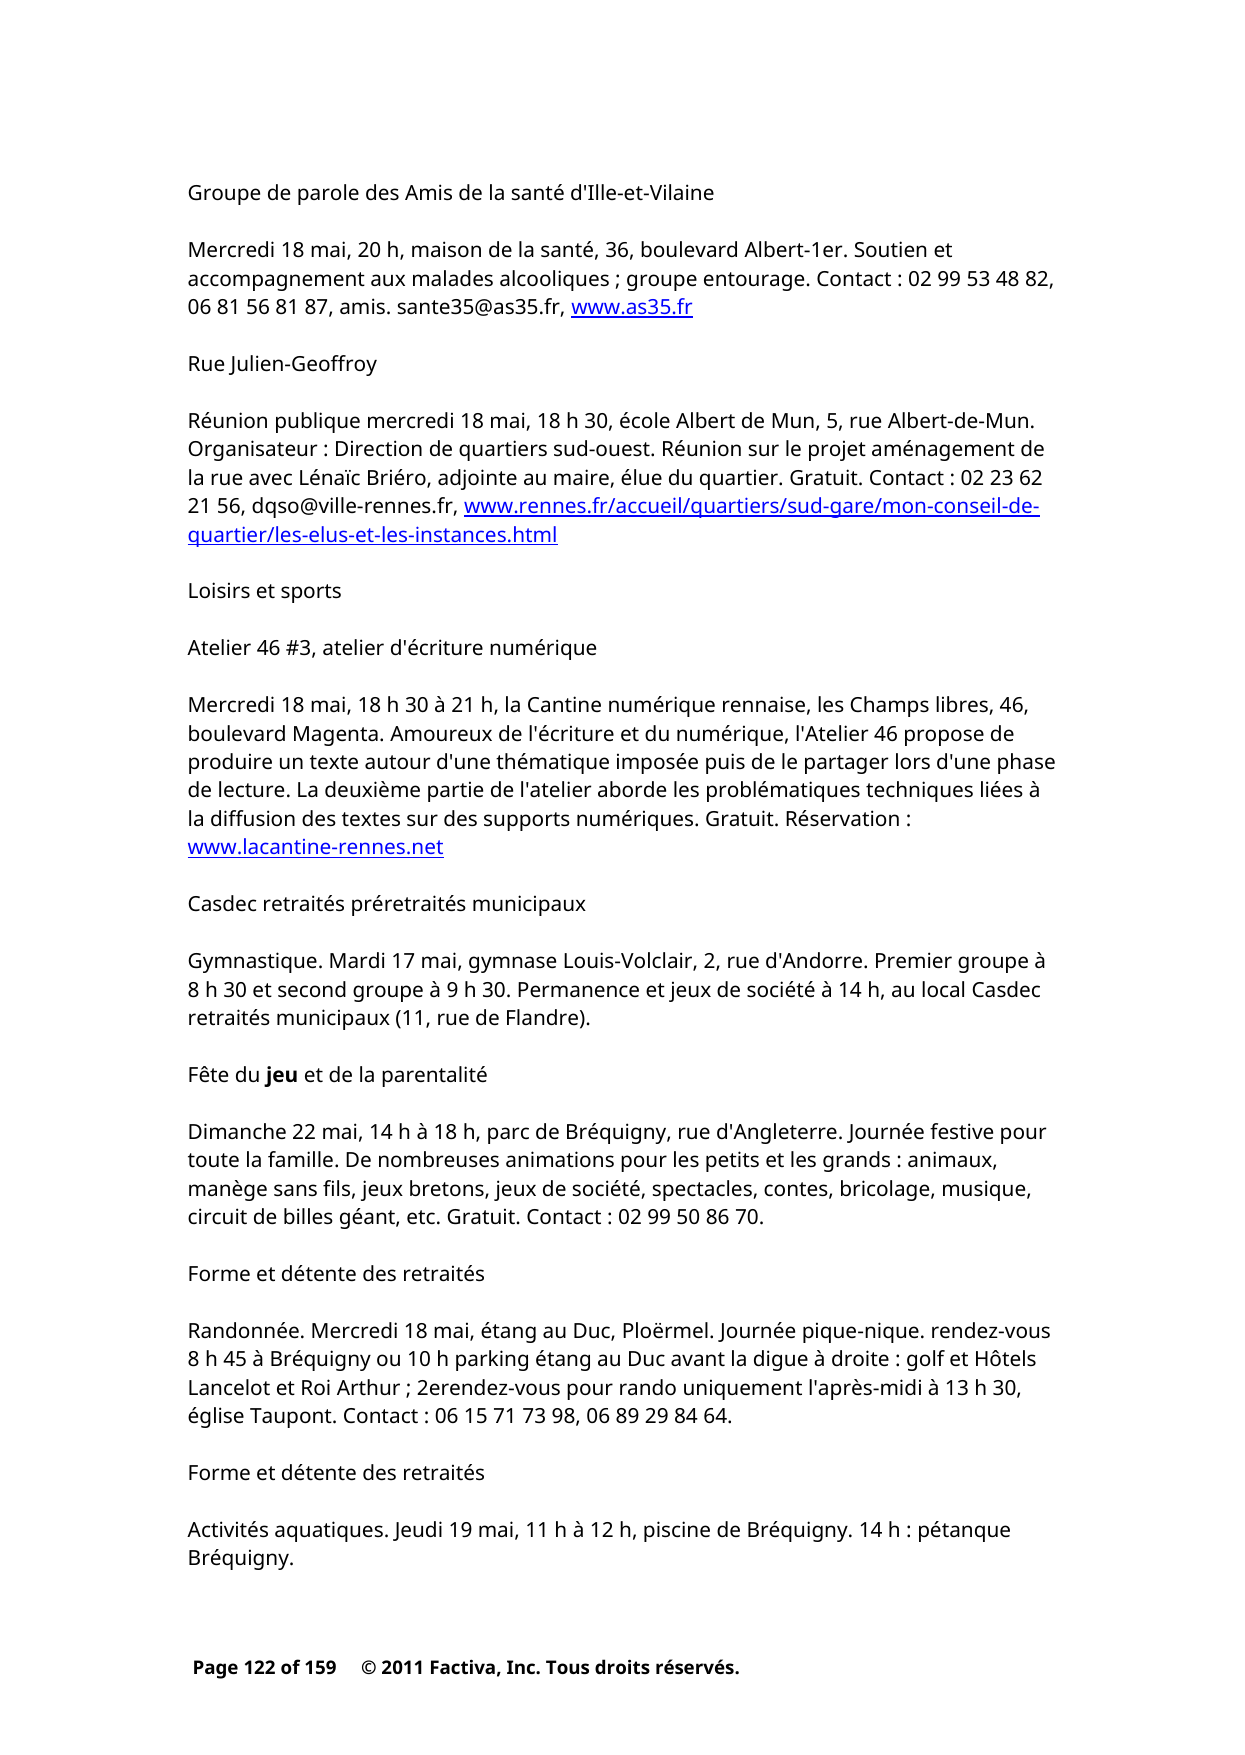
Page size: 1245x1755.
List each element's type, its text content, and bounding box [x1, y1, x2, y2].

text Activités aquatiques. Jeudi 19 mai, 11 h à 12 h, piscine de Bréquigny. 14 h : pétanque Bréquigny. [187, 1515, 1057, 1572]
text Mercredi 18 mai, 20 h, maison de la santé, 36, boulevard Albert-1er. Soutien et accompagnement aux malades alcooliques ; groupe entourage. Contact : 02 99 53 48 82, 06 81 56 81 87, amis. sante35@as35.fr, www.as35.fr [187, 235, 1057, 321]
text Réunion publique mercredi 18 mai, 18 h 30, école Albert de Mun, 5, rue Albert-de-Mun. Organisateur : Direction de quartiers sud-ouest. Réunion sur le projet aménagement de la rue avec Lénaïc Briéro, adjointe au maire, élue du quartier. Gratuit. Contact : 02 23 62 21 56, dqso@ville-rennes.fr, www.rennes.fr/accueil/quartiers/sud-gare/mon-conseil-de-quartier/les-elus-et-les-instances.html [187, 406, 1057, 548]
text Groupe de parole des Amis de la santé d'Ille-et-Vilaine [187, 178, 1057, 207]
text Rue Julien-Geoffroy [187, 349, 1057, 377]
text Forme et détente des retraités [187, 1458, 1057, 1487]
text Loisirs et sports [187, 577, 1057, 605]
text Gymnastique. Mardi 17 mai, gymnase Louis-Volclair, 2, rue d'Andorre. Premier groupe à 8 h 30 et second groupe à 9 h 30. Permanence et jeux de société à 14 h, au local Casdec retraités municipaux (11, rue de Flandre). [187, 946, 1057, 1032]
text Dimanche 22 mai, 14 h à 18 h, parc de Bréquigny, rue d'Angleterre. Journée festive pour toute la famille. De nombreuses animations pour les petits et les grands : animaux, manège sans fils, jeux bretons, jeux de société, spectacles, contes, bricolage, musique, circuit de billes géant, etc. Gratuit. Contact : 02 99 50 86 70. [187, 1117, 1057, 1231]
text Randonnée. Mercredi 18 mai, étang au Duc, Ploërmel. Journée pique-nique. rendez-vous 8 h 45 à Bréquigny ou 10 h parking étang au Duc avant la digue à droite : golf et Hôtels Lancelot et Roi Arthur ; 2erendez-vous pour rando uniquement l'après-midi à 13 h 30, église Taupont. Contact : 06 15 71 73 98, 06 89 29 84 64. [187, 1316, 1057, 1430]
text Atelier 46 #3, atelier d'écriture numérique [187, 633, 1057, 662]
text Forme et détente des retraités [187, 1259, 1057, 1287]
text Mercredi 18 mai, 18 h 30 à 21 h, la Cantine numérique rennaise, les Champs libres, 46, boulevard Magenta. Amoureux de l'écriture et du numérique, l'Atelier 46 propose de produire un texte autour d'une thématique imposée puis de le partager lors d'une phase de lecture. La deuxième partie de l'atelier aborde les problématiques techniques liées à la diffusion des textes sur des supports numériques. Gratuit. Réservation : www.lacantine-rennes.net [187, 690, 1057, 861]
text Fête du jeu et de la parentalité [187, 1060, 1057, 1088]
text Casdec retraités préretraités municipaux [187, 889, 1057, 918]
